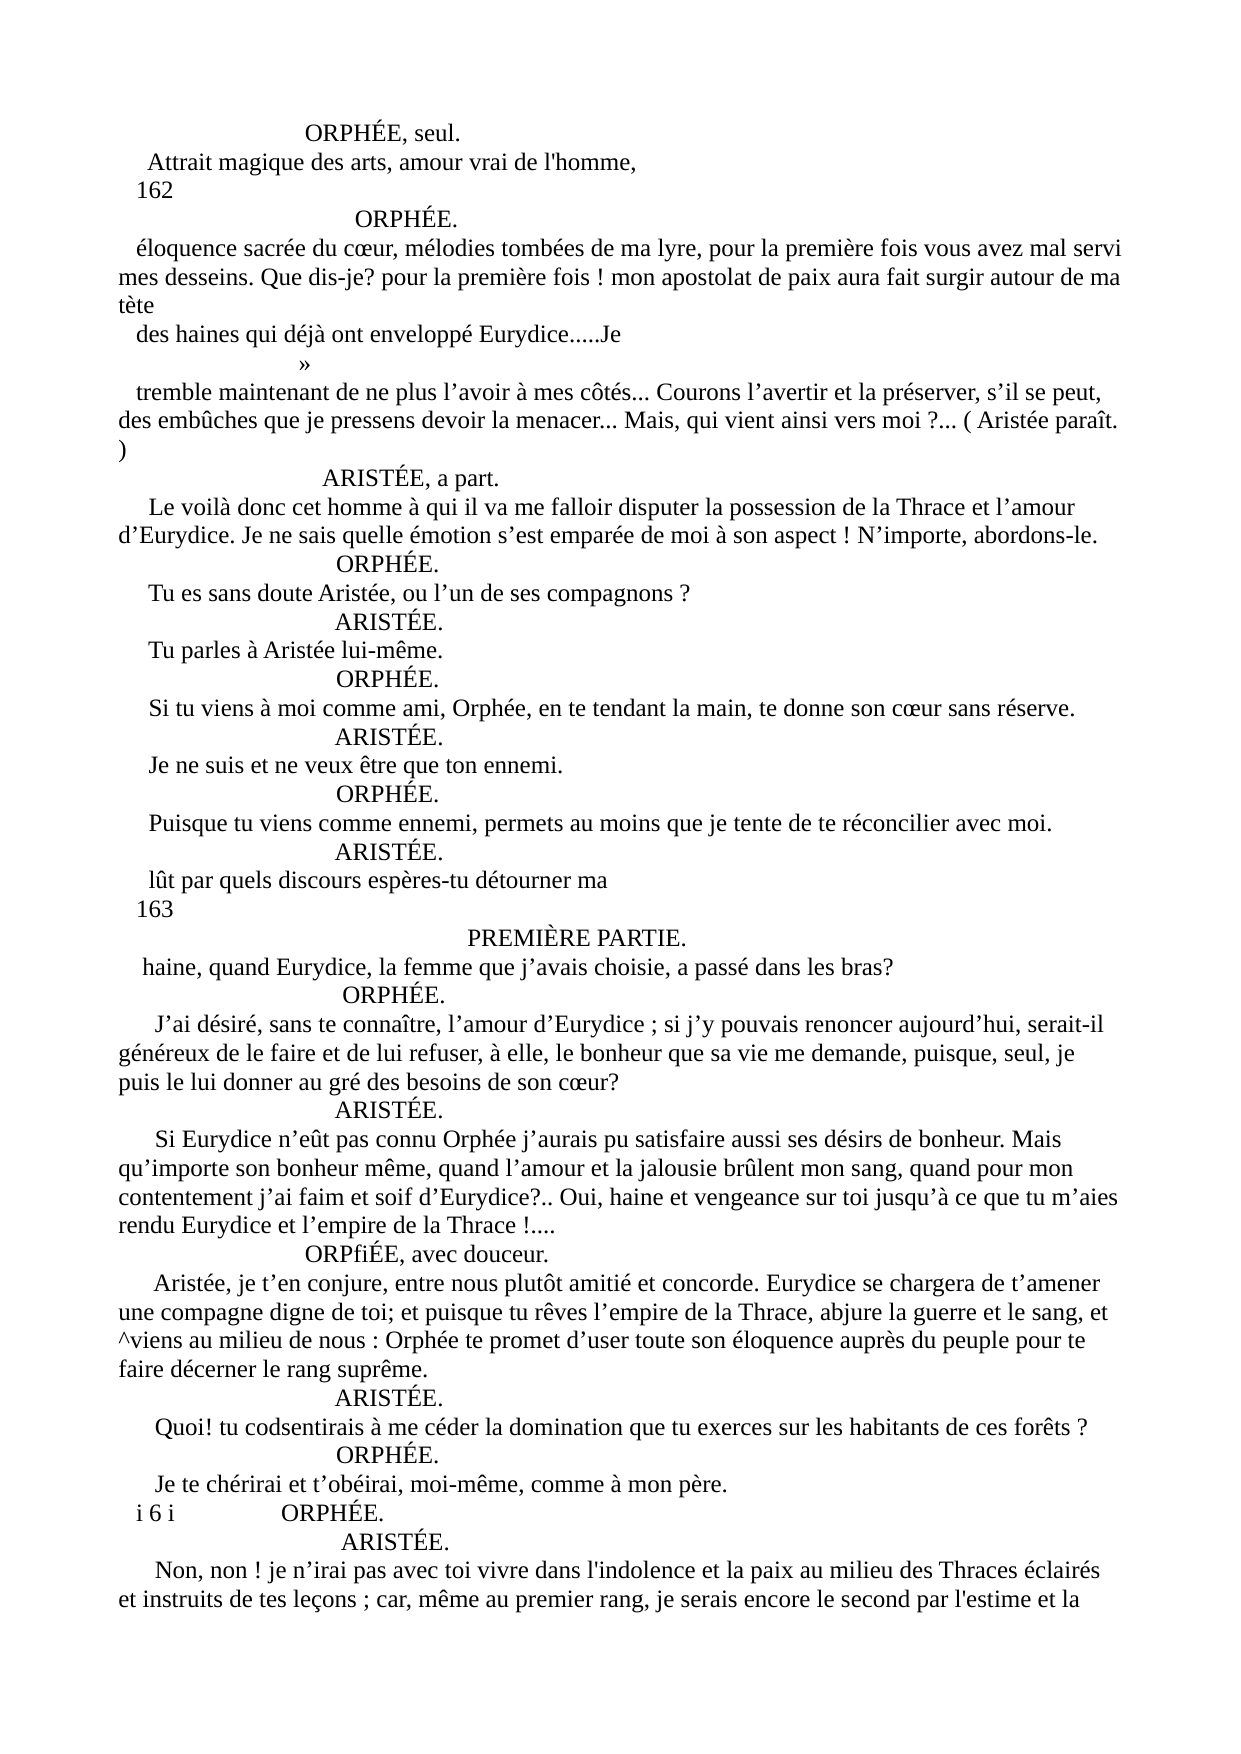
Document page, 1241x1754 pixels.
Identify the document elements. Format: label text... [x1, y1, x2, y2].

text ORPHÉE. [118, 664, 1122, 693]
text Quoi! tu codsentirais à me céder la domination que tu exerces sur les habitants de ces forêts ? [118, 1412, 1122, 1441]
text lût par quels discours espères-tu détourner ma [118, 866, 1122, 894]
text Aristée, je t’en conjure, entre nous plutôt amitié et concorde. Eurydice se chargera de t’amener une compagne digne de toi; et puisque tu rêves l’empire de la Thrace, abjure la guerre et le sang, et ^viens au milieu de nous : Orphée te promet d’user toute son éloquence auprès du peuple pour te faire décerner le rang suprême. [118, 1268, 1122, 1383]
text ORPHÉE. [118, 204, 1122, 233]
text J’ai désiré, sans te connaître, l’amour d’Eurydice ; si j’y pouvais renoncer aujourd’hui, serait-il généreux de le faire et de lui refuser, à elle, le bonheur que sa vie me demande, puisque, seul, je puis le lui donner au gré des besoins de son cœur? [118, 1009, 1122, 1096]
text i 6 i ORPHÉE. [118, 1498, 1122, 1527]
text Si Eurydice n’eût pas connu Orphée j’aurais pu satisfaire aussi ses désirs de bonheur. Mais qu’importe son bonheur même, quand l’amour et la jalousie brûlent mon sang, quand pour mon contentement j’ai faim et soif d’Eurydice?.. Oui, haine et vengeance sur toi jusqu’à ce que tu m’aies rendu Eurydice et l’empire de la Thrace !.... [118, 1124, 1122, 1239]
text ARISTÉE. [118, 837, 1122, 866]
text ARISTÉE. [118, 1527, 1122, 1556]
text » [118, 348, 1122, 377]
text ARISTÉE. [118, 607, 1122, 636]
text tremble maintenant de ne plus l’avoir à mes côtés... Courons l’avertir et la préserver, s’il se peut, des embûches que je pressens devoir la menacer... Mais, qui vient ainsi vers moi ?... ( Aristée paraît. ) [118, 377, 1122, 463]
text Je te chérirai et t’obéirai, moi-même, comme à mon père. [118, 1469, 1122, 1498]
text ORPHÉE. [118, 1441, 1122, 1469]
text ORPHÉE. [118, 981, 1122, 1009]
text Tu es sans doute Aristée, ou l’un de ses compagnons ? [118, 578, 1122, 607]
text Non, non ! je n’irai pas avec toi vivre dans l'indolence et la paix au milieu des Thraces éclairés et instruits de tes leçons ; car, même au premier rang, je serais encore le second par l'estime et la [118, 1556, 1122, 1613]
text Je ne suis et ne veux être que ton ennemi. [118, 751, 1122, 779]
text Si tu viens à moi comme ami, Orphée, en te tendant la main, te donne son cœur sans réserve. [118, 693, 1122, 722]
text ARISTÉE. [118, 1096, 1122, 1124]
text ORPHÉE, seul. [118, 118, 1122, 147]
text Attrait magique des arts, amour vrai de l'homme, [118, 147, 1122, 176]
text ARISTÉE. [118, 1383, 1122, 1412]
text ORPfiÉE, avec douceur. [118, 1239, 1122, 1268]
text éloquence sacrée du cœur, mélodies tombées de ma lyre, pour la première fois vous avez mal servi mes desseins. Que dis-je? pour la première fois ! mon apostolat de paix aura fait surgir autour de ma tète [118, 233, 1122, 319]
text ARISTÉE, a part. [118, 463, 1122, 492]
text haine, quand Eurydice, la femme que j’avais choisie, a passé dans les bras? [118, 952, 1122, 981]
text PREMIÈRE PARTIE. [118, 923, 1122, 952]
text Puisque tu viens comme ennemi, permets au moins que je tente de te réconcilier avec moi. [118, 808, 1122, 837]
text Tu parles à Aristée lui-même. [118, 636, 1122, 664]
text ORPHÉE. [118, 549, 1122, 578]
text 162 [118, 176, 1122, 204]
text Le voilà donc cet homme à qui il va me falloir disputer la possession de la Thrace et l’amour d’Eurydice. Je ne sais quelle émotion s’est emparée de moi à son aspect ! N’importe, abordons-le. [118, 492, 1122, 549]
text ARISTÉE. [118, 722, 1122, 751]
text 163 [118, 894, 1122, 923]
text ORPHÉE. [118, 779, 1122, 808]
text des haines qui déjà ont enveloppé Eurydice.....Je [118, 319, 1122, 348]
